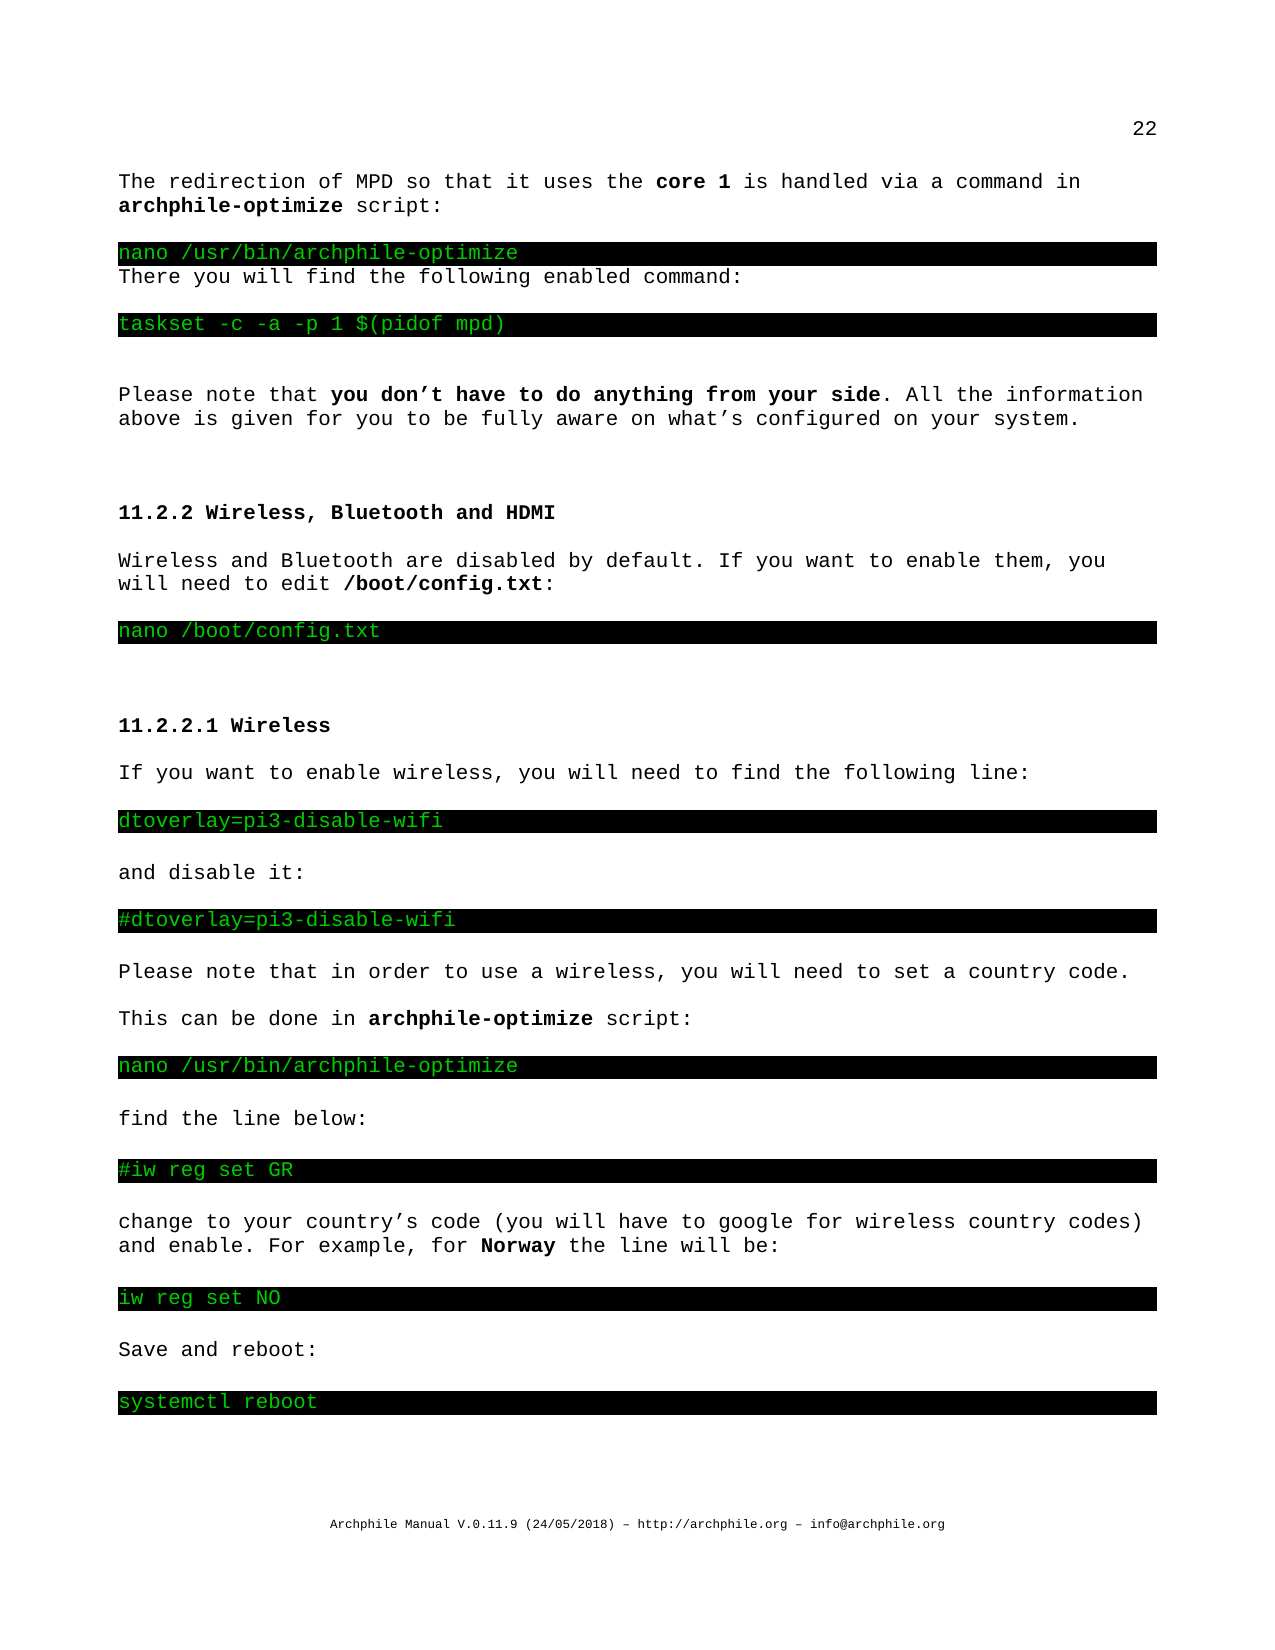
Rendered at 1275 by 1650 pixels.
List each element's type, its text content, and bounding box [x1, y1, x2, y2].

text 11.2.2 Wireless, Bluetooth and HDMI [118, 502, 1157, 526]
text The redirection of MPD so that it uses the core 1 is handled via a command in archphile-optimize script: [118, 171, 1157, 218]
text There you will find the following enabled command: [118, 266, 1157, 289]
text systemctl reboot [118, 1391, 1157, 1415]
text dtoverlay=pi3-disable-wifi [118, 810, 1157, 833]
text nano /boot/config.txt [118, 621, 1157, 644]
text Please note that you don’t have to do anything from your side. All the information above is given for you to be fully aware on what’s configured on your system. [118, 384, 1157, 431]
text nano /usr/bin/archphile-optimize [118, 1056, 1157, 1079]
text This can be done in archphile-optimize script: [118, 1008, 1157, 1032]
text Wireless and Bluetooth are disabled by default. If you want to enable them, you will need to edit /boot/config.txt: [118, 549, 1157, 597]
text find the line below: [118, 1107, 1157, 1131]
text taskset -c -a -p 1 $(pidof mpd) [118, 313, 1157, 337]
text If you want to enable wireless, you will need to find the following line: [118, 762, 1157, 786]
text Please note that in order to use a wireless, you will need to set a country code. [118, 961, 1157, 984]
text 11.2.2.1 Wireless [118, 715, 1157, 739]
text #dtoverlay=pi3-disable-wifi [118, 909, 1157, 933]
text and disable it: [118, 862, 1157, 885]
text #iw reg set GR [118, 1159, 1157, 1183]
text iw reg set NO [118, 1287, 1157, 1311]
text change to your country’s code (you will have to google for wireless country codes) and enable. For example, for Norway the line will be: [118, 1211, 1157, 1259]
text Save and reboot: [118, 1339, 1157, 1363]
text nano /usr/bin/archphile-optimize [118, 242, 1157, 266]
